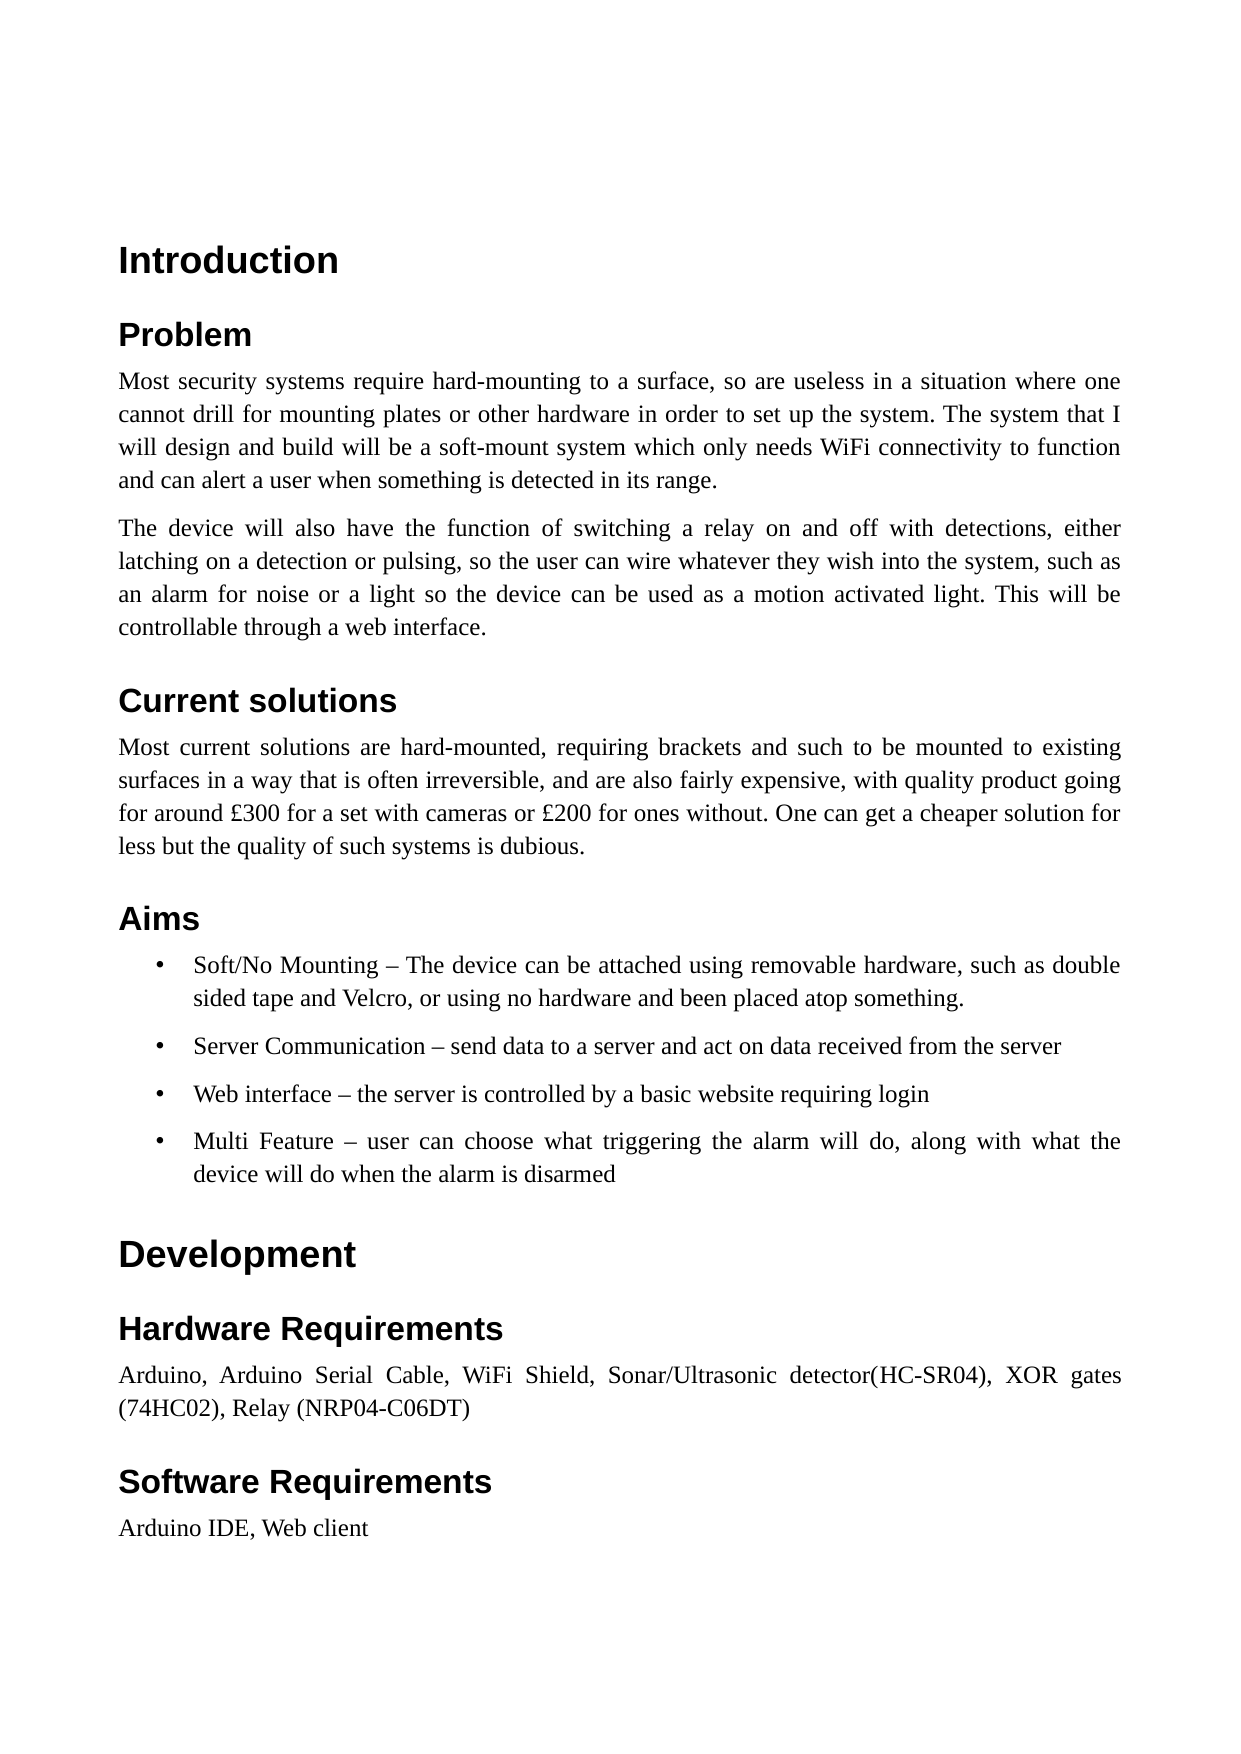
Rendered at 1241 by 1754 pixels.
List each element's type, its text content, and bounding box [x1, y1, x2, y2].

text The device will also have the function of switching a relay on and off with detections, either latching on a detection or pulsing, so the user can wire whatever they wish into the system, such as an alarm for noise or a light so the device can be used as a motion activated light. This will be controllable through a web interface. [118, 513, 1122, 641]
subtitle Software Requirements [118, 1461, 1122, 1500]
list Server Communication – send data to a server and act on data received from the server [156, 1031, 1122, 1060]
text Most security systems require hard-mounting to a surface, so are useless in a situation where one cannot drill for mounting plates or other hardware in order to set up the system. The system that I will design and build will be a soft-mount system which only needs WiFi connectivity to function and can alert a user when something is detected in its range. [118, 366, 1122, 494]
text Most current solutions are hard-mounted, requiring brackets and such to be mounted to existing surfaces in a way that is often irreversible, and are also fairly expensive, with quality product going for around £300 for a set with cameras or £200 for ones without. One can get a cheaper solution for less but the quality of such systems is dubious. [118, 732, 1122, 859]
list Web interface – the server is controlled by a basic website requiring login [156, 1079, 1122, 1107]
subtitle Problem [118, 315, 1122, 354]
subtitle Hardware Requirements [118, 1309, 1122, 1347]
subtitle Aims [118, 899, 1122, 938]
text Arduino, Arduino Serial Cable, WiFi Shield, Sonar/Ultrasonic detector(HC-SR04), XOR gates (74HC02), Relay (NRP04-C06DT) [118, 1360, 1122, 1422]
subtitle Development [118, 1232, 1122, 1276]
list Multi Feature – user can choose what triggering the alarm will do, along with what the device will do when the alarm is disarmed [156, 1126, 1122, 1188]
list Soft/No Mounting – The device can be attached using removable hardware, such as double sided tape and Velcro, or using no hardware and been placed atop something. [156, 950, 1122, 1012]
text Arduino IDE, Web client [118, 1513, 1122, 1541]
subtitle Current solutions [118, 681, 1122, 719]
subtitle Introduction [118, 238, 1122, 282]
